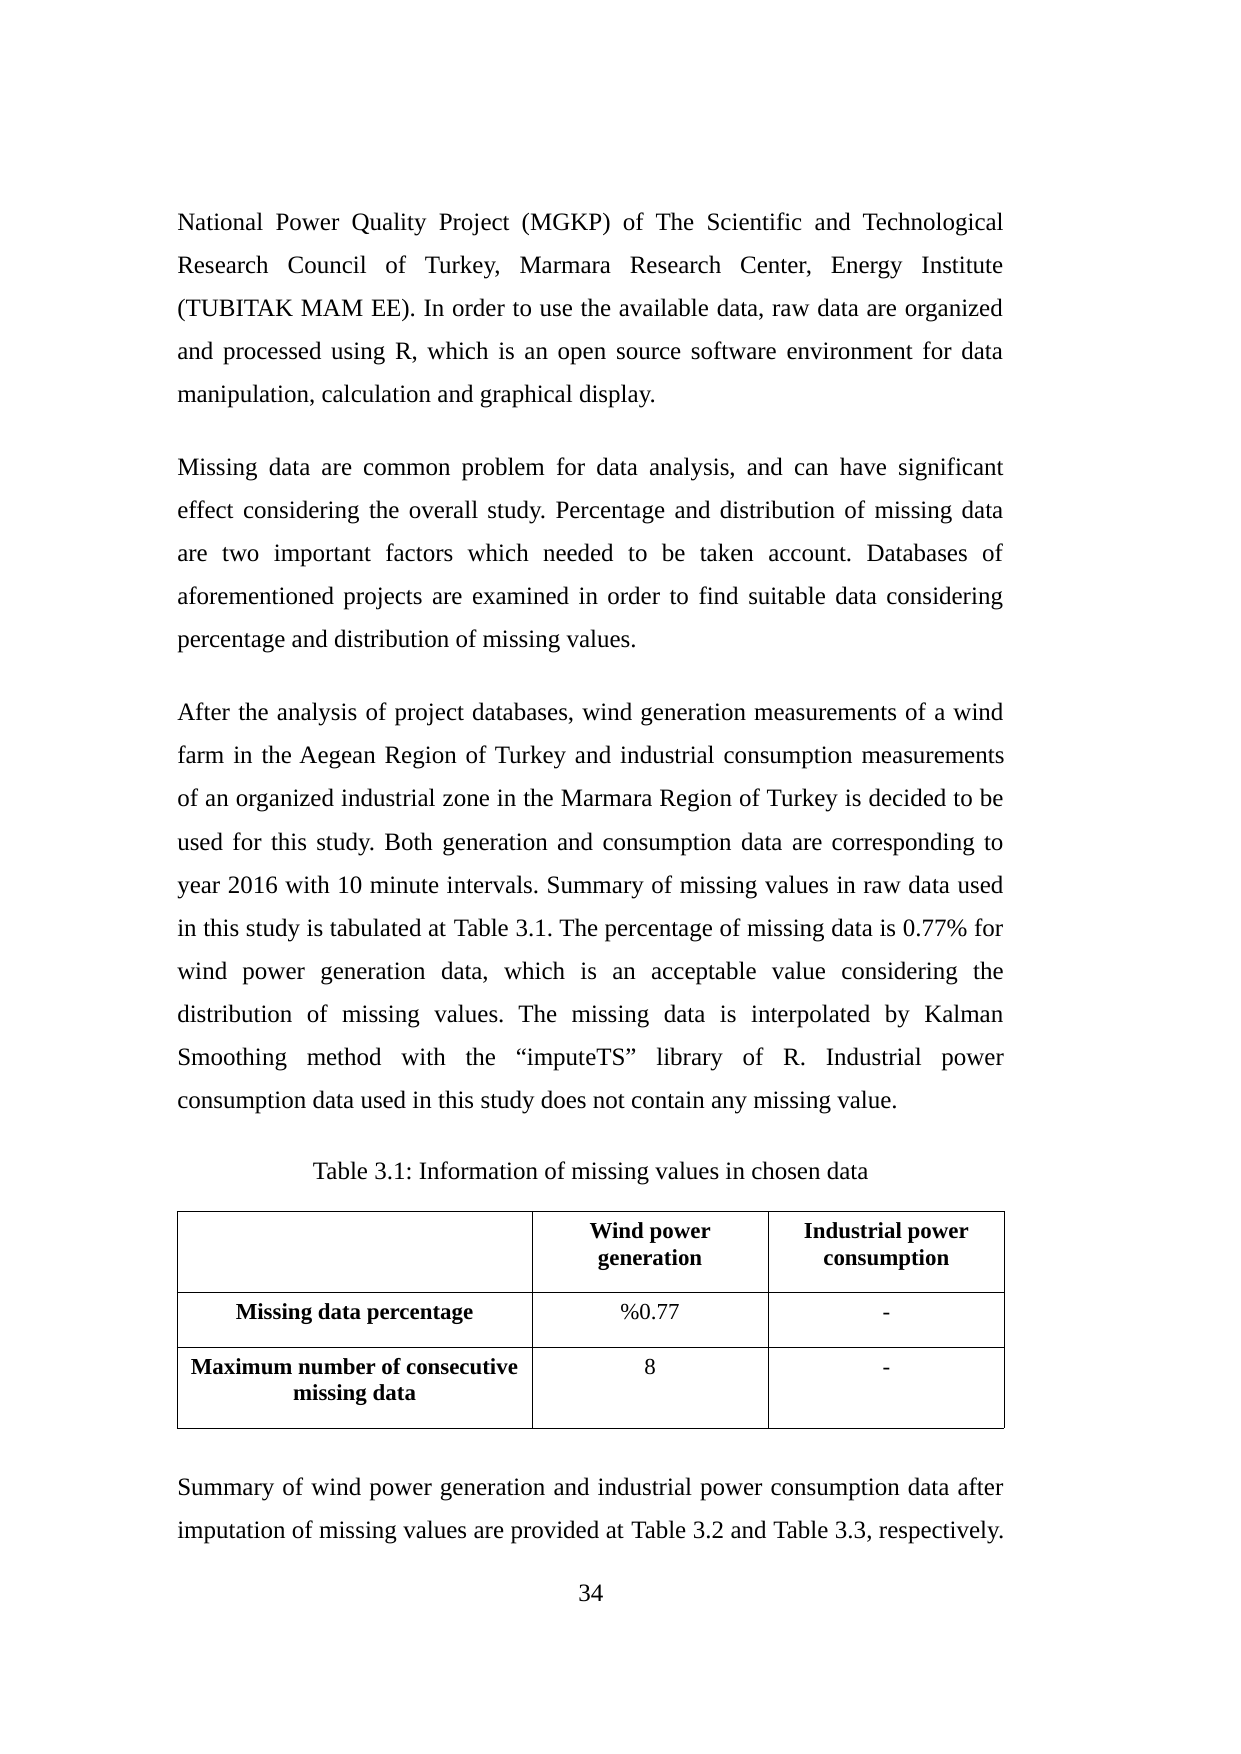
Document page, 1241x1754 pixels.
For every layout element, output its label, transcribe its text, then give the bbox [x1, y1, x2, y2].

table_cell Missing data percentage [178, 1293, 532, 1347]
table_cell 8 [533, 1348, 768, 1428]
text National Power Quality Project (MGKP) of The Scientific and Technological Research Council of Turkey, Marmara Research Center, Energy Institute (TUBITAK MAM EE). In order to use the available data, raw data are organized and processed using R, which is an open source software environment for data manipulation, calculation and graphical display. [177, 207, 1004, 408]
text Missing data are common problem for data analysis, and can have significant effect considering the overall study. Percentage and distribution of missing data are two important factors which needed to be taken account. Databases of aforementioned projects are examined in order to find suitable data considering percentage and distribution of missing values. [177, 452, 1004, 653]
table_header [178, 1212, 532, 1292]
table_cell %0.77 [533, 1293, 768, 1347]
table_header Wind power generation [533, 1212, 768, 1292]
table_cell Maximum number of consecutive missing data [178, 1348, 532, 1428]
text Table 3.1: Information of missing values in chosen data [177, 1156, 1004, 1184]
text Summary of wind power generation and industrial power consumption data after imputation of missing values are provided at Table 3.2 and Table 3.3, respectively. [177, 1472, 1004, 1544]
table_header Industrial power consumption [769, 1212, 1004, 1292]
table_cell - [769, 1293, 1004, 1347]
table_cell - [769, 1348, 1004, 1428]
text After the analysis of project databases, wind generation measurements of a wind farm in the Aegean Region of Turkey and industrial consumption measurements of an organized industrial zone in the Marmara Region of Turkey is decided to be used for this study. Both generation and consumption data are corresponding to year 2016 with 10 minute intervals. Summary of missing values in raw data used in this study is tabulated at Table 3.1. The percentage of missing data is 0.77% for wind power generation data, which is an acceptable value considering the distribution of missing values. The missing data is interpolated by Kalman Smoothing method with the “imputeTS” library of R. Industrial power consumption data used in this study does not contain any missing value. [177, 697, 1004, 1114]
